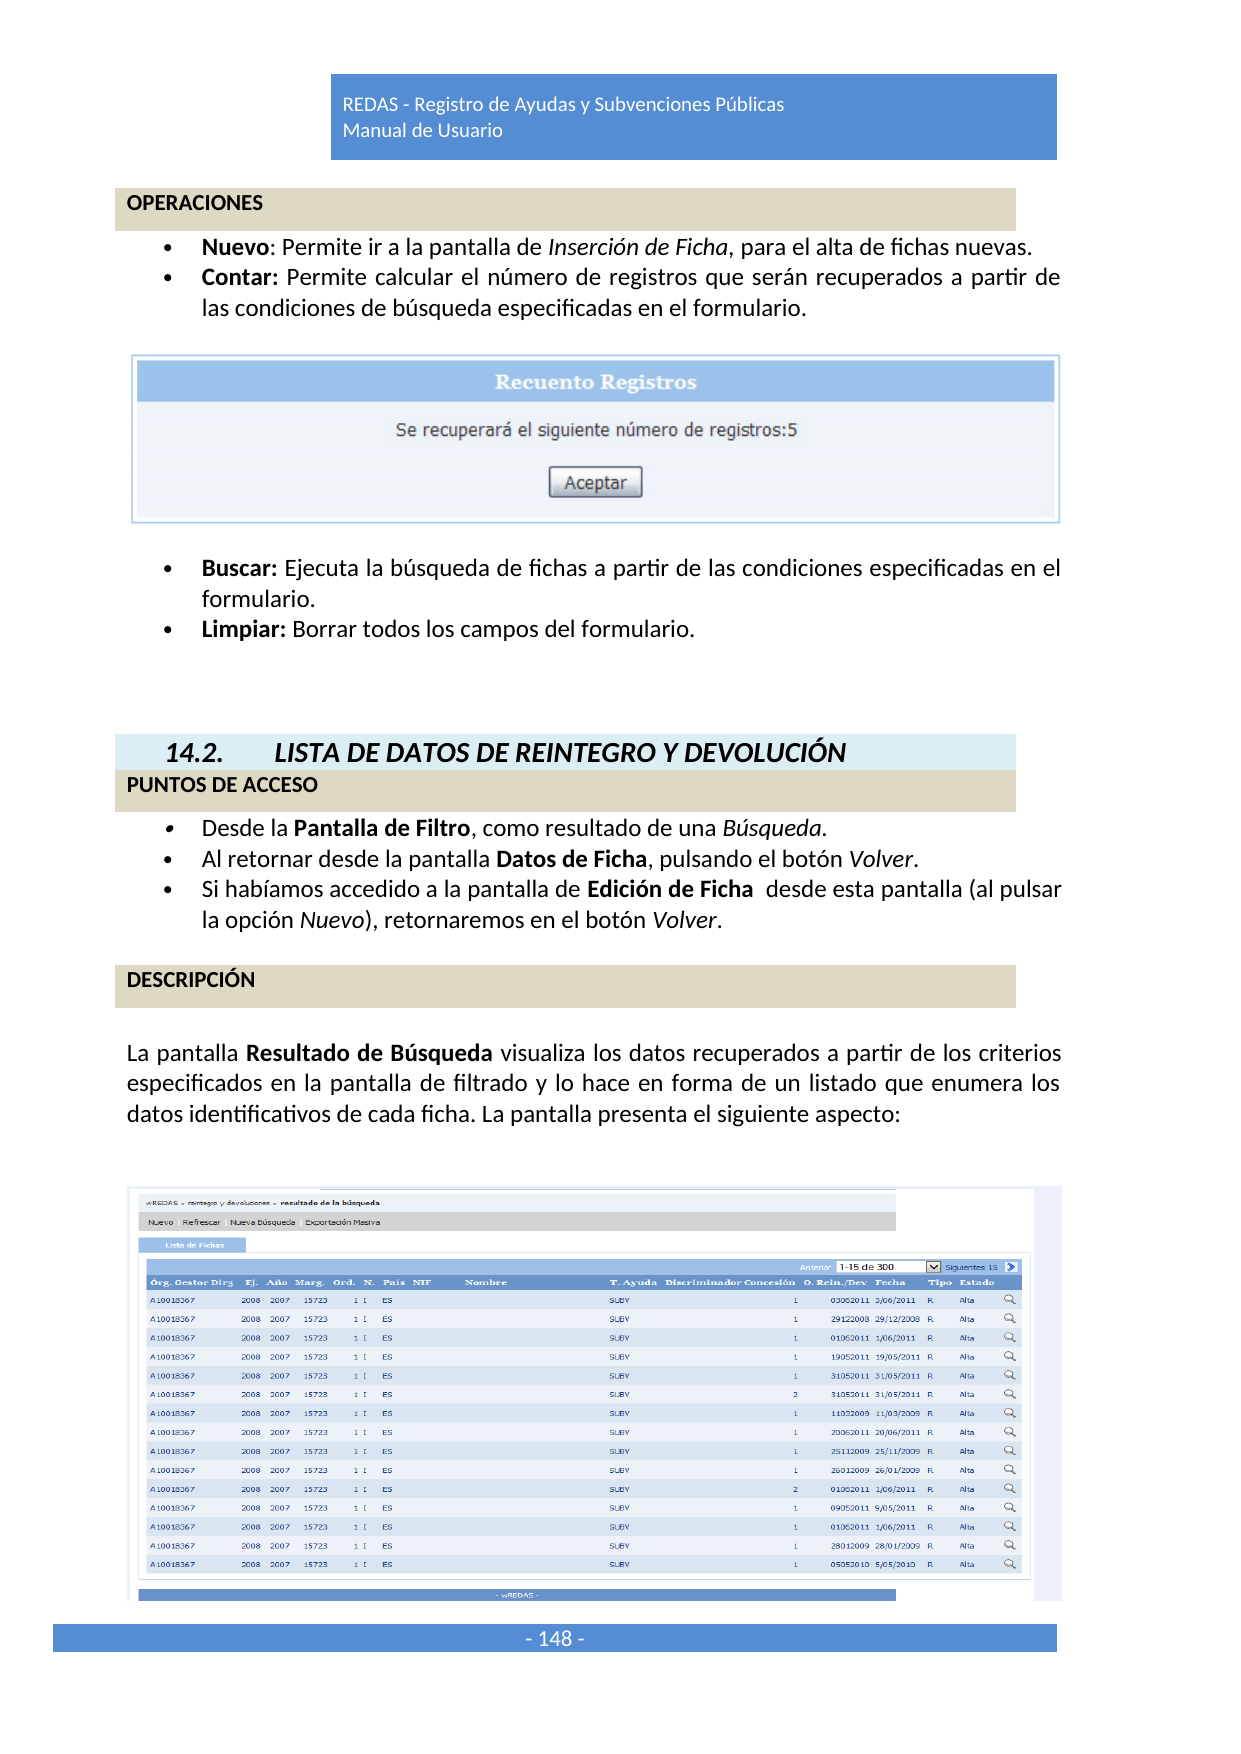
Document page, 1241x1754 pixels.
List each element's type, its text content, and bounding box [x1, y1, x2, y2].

list Si habíamos accedido a la pantalla de Edición de Ficha desde esta pantalla (al pulsar la opción Nuevo), retornaremos en el botón Volver. [164, 873, 1062, 934]
picture [126, 1186, 1063, 1601]
picture [126, 352, 1063, 525]
list Desde la Pantalla de Filtro, como resultado de una Búsqueda. [164, 812, 1062, 843]
table_cell PUNTOS DE ACCESO [115, 770, 1016, 812]
list Buscar: Ejecuta la búsqueda de fichas a partir de las condiciones especificadas en el formulario. [164, 552, 1062, 613]
table_header DESCRIPCIÓN [115, 965, 1016, 1008]
text La pantalla Resultado de Búsqueda visualiza los datos recuperados a partir de los criterios especificados en la pantalla de filtrado y lo hace en forma de un listado que enumera los datos identificativos de cada ficha. La pantalla presenta el siguiente aspecto: [127, 1037, 1062, 1128]
list Contar: Permite calcular el número de registros que serán recuperados a partir de las condiciones de búsqueda especificadas en el formulario. [164, 261, 1062, 322]
list Limpiar: Borrar todos los campos del formulario. [164, 613, 1062, 644]
list Nuevo: Permite ir a la pantalla de Inserción de Ficha, para el alta de fichas nuevas. [164, 231, 1062, 261]
table_header OPERACIONES [115, 188, 1016, 231]
list Al retornar desde la pantalla Datos de Ficha, pulsando el botón Volver. [164, 843, 1062, 873]
table_header LISTA DE DATOS DE REINTEGRO Y DEVOLUCIÓN [115, 734, 1016, 770]
